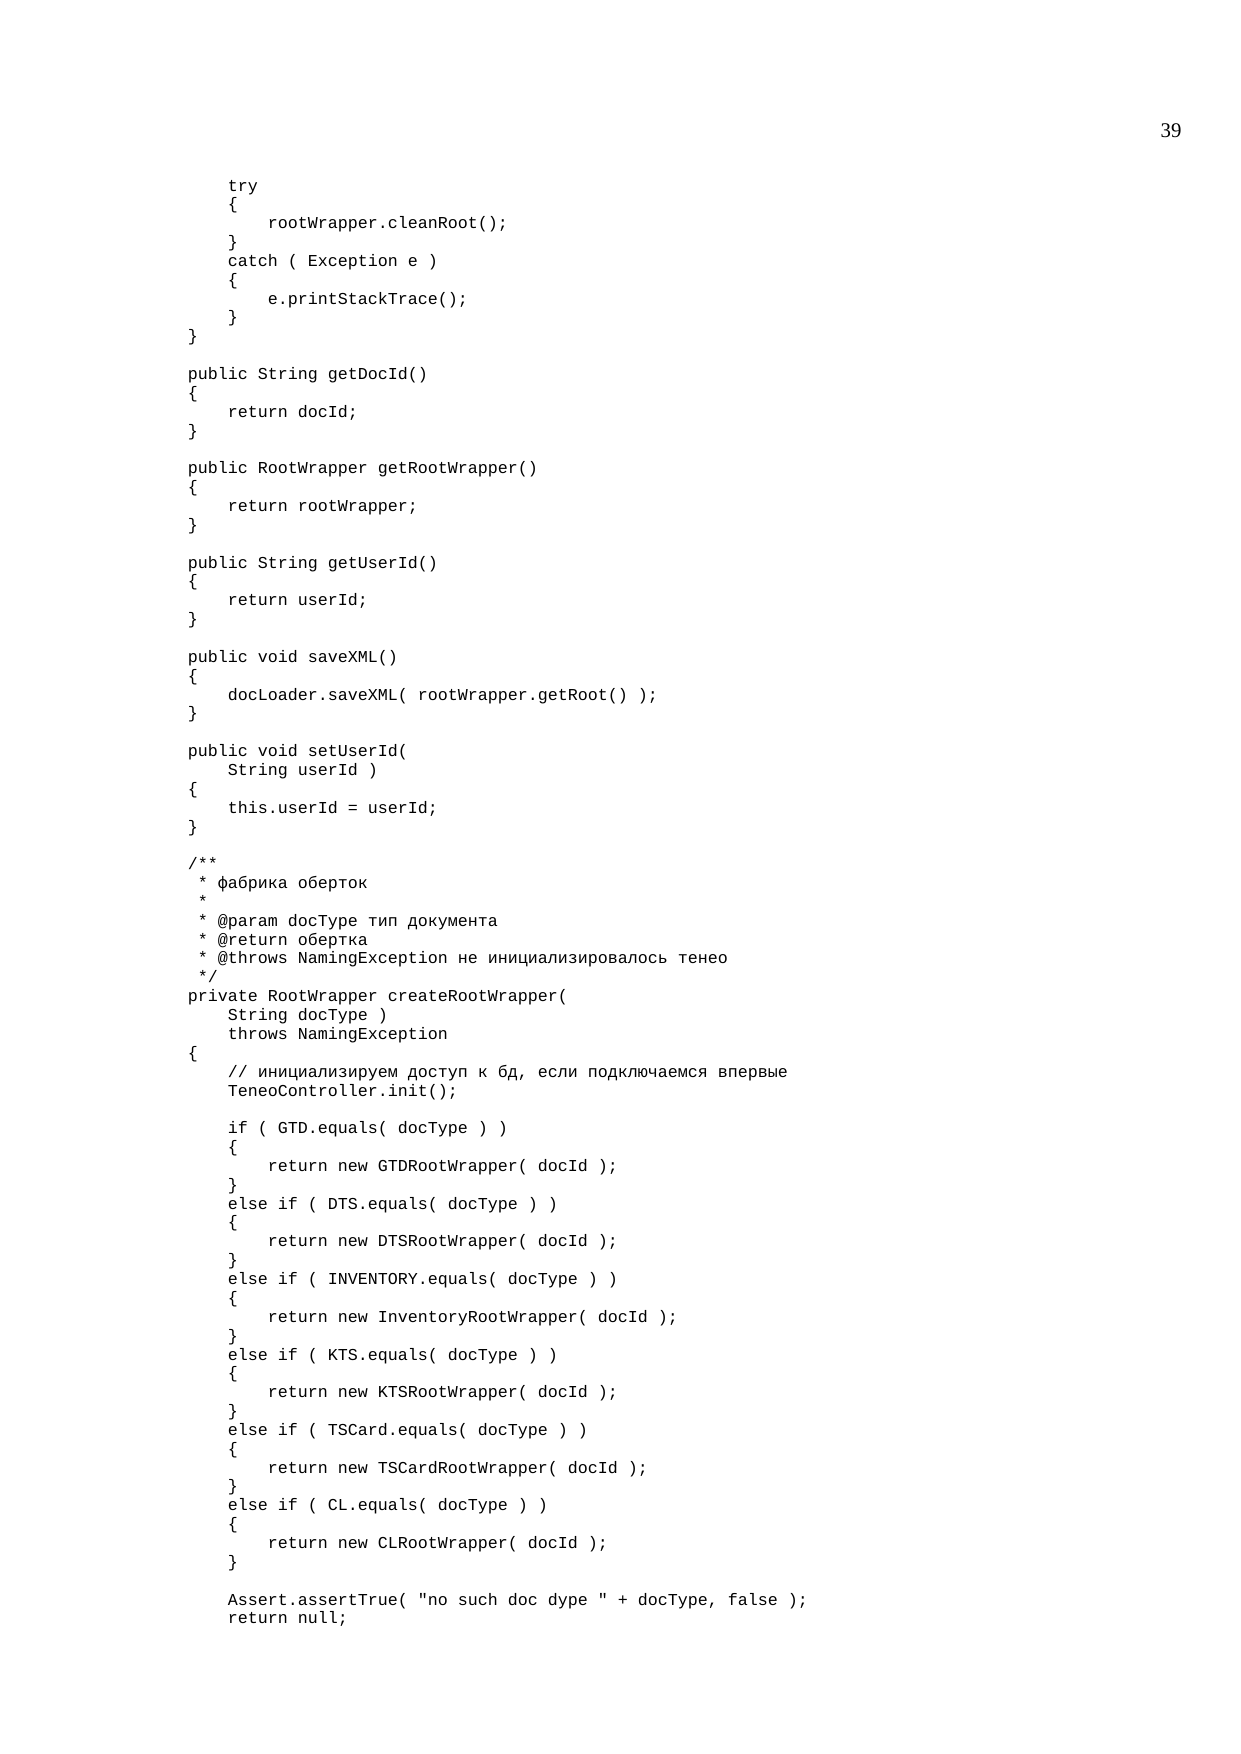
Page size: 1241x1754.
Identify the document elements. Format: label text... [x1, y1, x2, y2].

text try [148, 177, 1181, 196]
text * [148, 893, 1181, 912]
text return new CLRootWrapper( docId ); [148, 1534, 1181, 1553]
text { [148, 271, 1181, 290]
text } [148, 1478, 1181, 1497]
text } [148, 1176, 1181, 1195]
text return null; [148, 1610, 1181, 1629]
text } [148, 1403, 1181, 1421]
text */ [148, 969, 1181, 988]
text e.printStackTrace(); [148, 290, 1181, 309]
text { [148, 1440, 1181, 1459]
text } [148, 422, 1181, 441]
text } [148, 818, 1181, 837]
text return new InventoryRootWrapper( docId ); [148, 1308, 1181, 1327]
text return new GTDRootWrapper( docId ); [148, 1157, 1181, 1176]
text } [148, 1553, 1181, 1572]
text return new KTSRootWrapper( docId ); [148, 1384, 1181, 1403]
text { [148, 1044, 1181, 1063]
text } [148, 705, 1181, 724]
text { [148, 1365, 1181, 1384]
text else if ( INVENTORY.equals( docType ) ) [148, 1271, 1181, 1289]
text } [148, 1252, 1181, 1271]
text { [148, 780, 1181, 799]
text this.userId = userId; [148, 799, 1181, 818]
text } [148, 234, 1181, 252]
text { [148, 1139, 1181, 1157]
text * @throws NamingException не инициализировалось тенео [148, 950, 1181, 969]
text else if ( TSCard.equals( docType ) ) [148, 1421, 1181, 1440]
text { [148, 573, 1181, 592]
text String userId ) [148, 762, 1181, 780]
text { [148, 1516, 1181, 1534]
text { [148, 384, 1181, 403]
text catch ( Exception e ) [148, 252, 1181, 271]
text else if ( CL.equals( docType ) ) [148, 1497, 1181, 1516]
text private RootWrapper createRootWrapper( [148, 988, 1181, 1007]
text Assert.assertTrue( "no such doc dype " + docType, false ); [148, 1591, 1181, 1610]
text { [148, 479, 1181, 498]
text else if ( DTS.equals( docType ) ) [148, 1195, 1181, 1214]
text docLoader.saveXML( rootWrapper.getRoot() ); [148, 686, 1181, 705]
text if ( GTD.equals( docType ) ) [148, 1120, 1181, 1139]
text public String getDocId() [148, 366, 1181, 384]
text { [148, 1214, 1181, 1233]
text public String getUserId() [148, 554, 1181, 573]
text String docType ) [148, 1007, 1181, 1026]
text { [148, 196, 1181, 215]
text } [148, 611, 1181, 629]
text { [148, 667, 1181, 686]
text * @param docType тип документа [148, 912, 1181, 931]
text throws NamingException [148, 1026, 1181, 1044]
text return rootWrapper; [148, 498, 1181, 516]
text } [148, 1327, 1181, 1346]
text TeneoController.init(); [148, 1082, 1181, 1101]
text return docId; [148, 403, 1181, 422]
text * фабрика оберток [148, 875, 1181, 893]
text public RootWrapper getRootWrapper() [148, 460, 1181, 479]
text return userId; [148, 592, 1181, 611]
text else if ( KTS.equals( docType ) ) [148, 1346, 1181, 1365]
text return new DTSRootWrapper( docId ); [148, 1233, 1181, 1252]
text // инициализируем доступ к бд, если подключаемся впервые [148, 1063, 1181, 1082]
text * @return обертка [148, 931, 1181, 950]
text } [148, 516, 1181, 535]
text rootWrapper.cleanRoot(); [148, 215, 1181, 234]
text } [148, 328, 1181, 347]
text public void saveXML() [148, 648, 1181, 667]
text return new TSCardRootWrapper( docId ); [148, 1459, 1181, 1478]
text /** [148, 856, 1181, 875]
text { [148, 1289, 1181, 1308]
text public void setUserId( [148, 743, 1181, 762]
text } [148, 309, 1181, 328]
